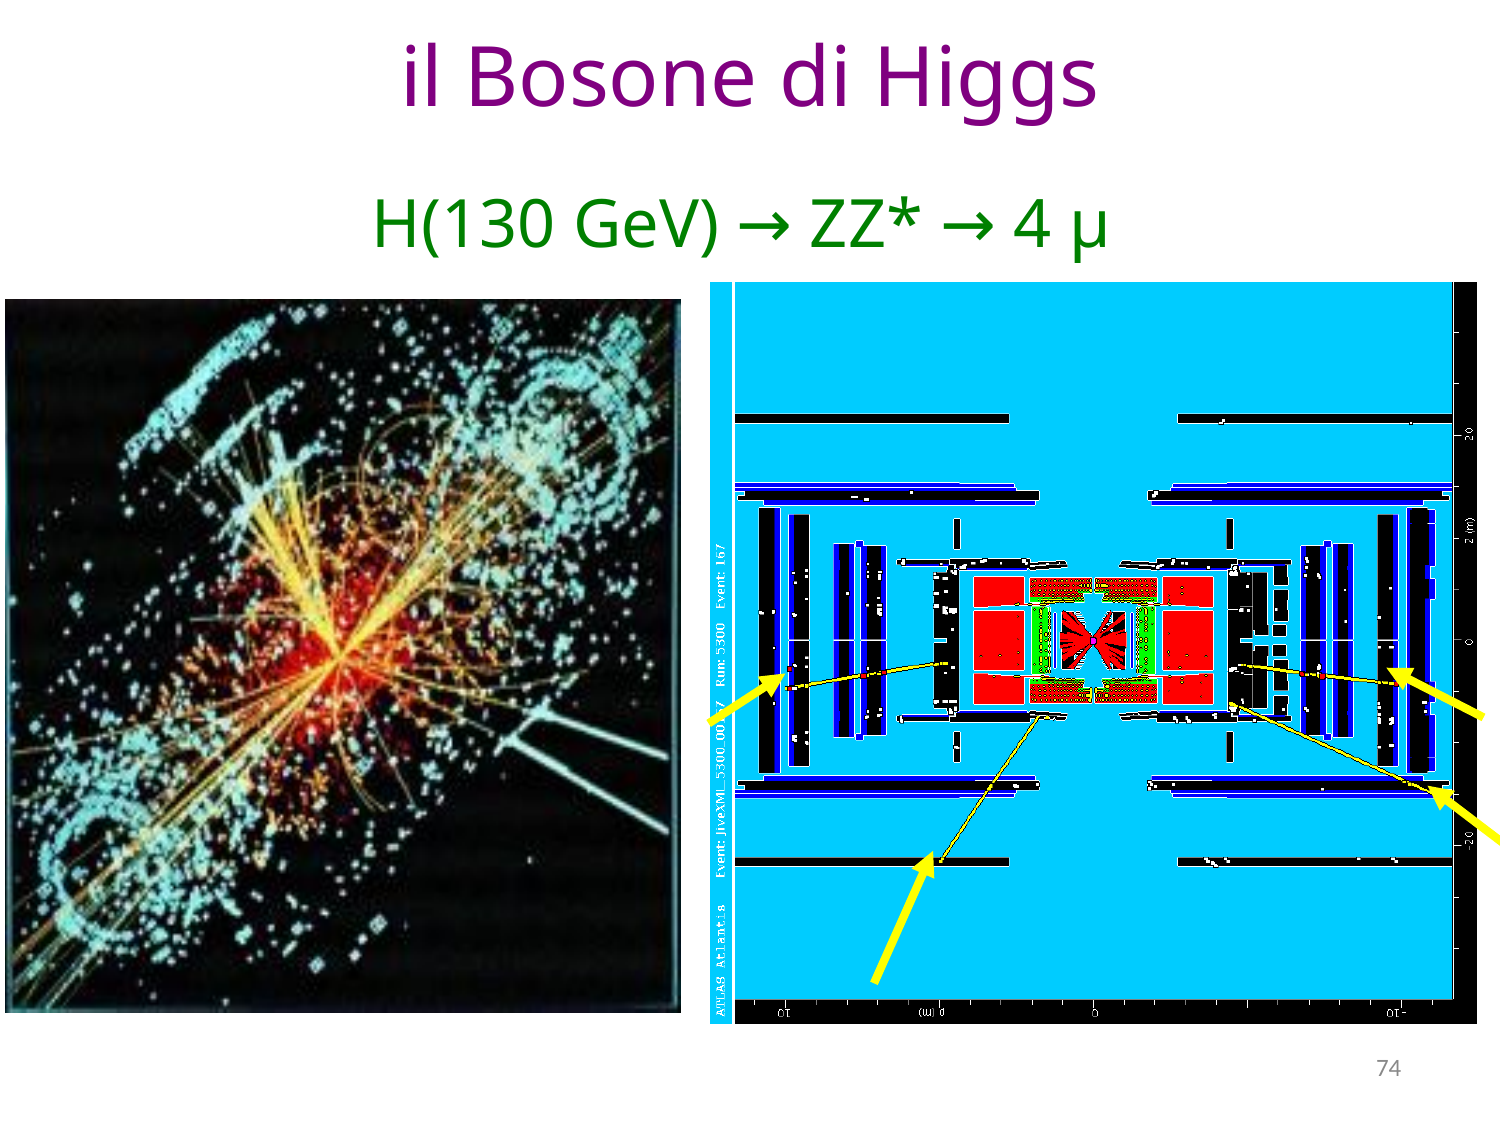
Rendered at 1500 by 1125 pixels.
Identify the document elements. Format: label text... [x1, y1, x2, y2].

picture [954, 732, 960, 762]
picture [1451, 708, 1478, 817]
picture [1273, 645, 1286, 656]
picture [1095, 577, 1213, 704]
text_box [1074, 1042, 1417, 1095]
picture [1354, 758, 1369, 765]
picture [1148, 772, 1449, 798]
picture [1060, 612, 1126, 669]
picture [1336, 750, 1351, 757]
picture [1227, 519, 1233, 549]
picture [786, 515, 1067, 766]
picture [759, 685, 780, 773]
picture [1001, 760, 1009, 771]
picture [759, 508, 780, 676]
picture [1120, 515, 1399, 772]
picture [1278, 724, 1293, 731]
picture [974, 611, 1024, 670]
text_box il Bosone di Higgs [41, 0, 1459, 132]
picture [1273, 625, 1286, 636]
picture [1407, 684, 1435, 773]
picture [1227, 732, 1233, 762]
picture [1148, 280, 1478, 709]
picture [1163, 611, 1213, 670]
picture [1407, 508, 1435, 687]
picture [5, 299, 681, 1013]
picture [954, 519, 960, 549]
subtitle H(130 GeV) → ZZ* → 4 μ [74, 149, 1416, 301]
picture [952, 834, 959, 844]
picture [934, 848, 1009, 866]
picture [733, 713, 1478, 1025]
picture [1274, 590, 1288, 621]
picture [961, 822, 967, 831]
picture [733, 301, 1039, 701]
picture [974, 577, 1092, 704]
